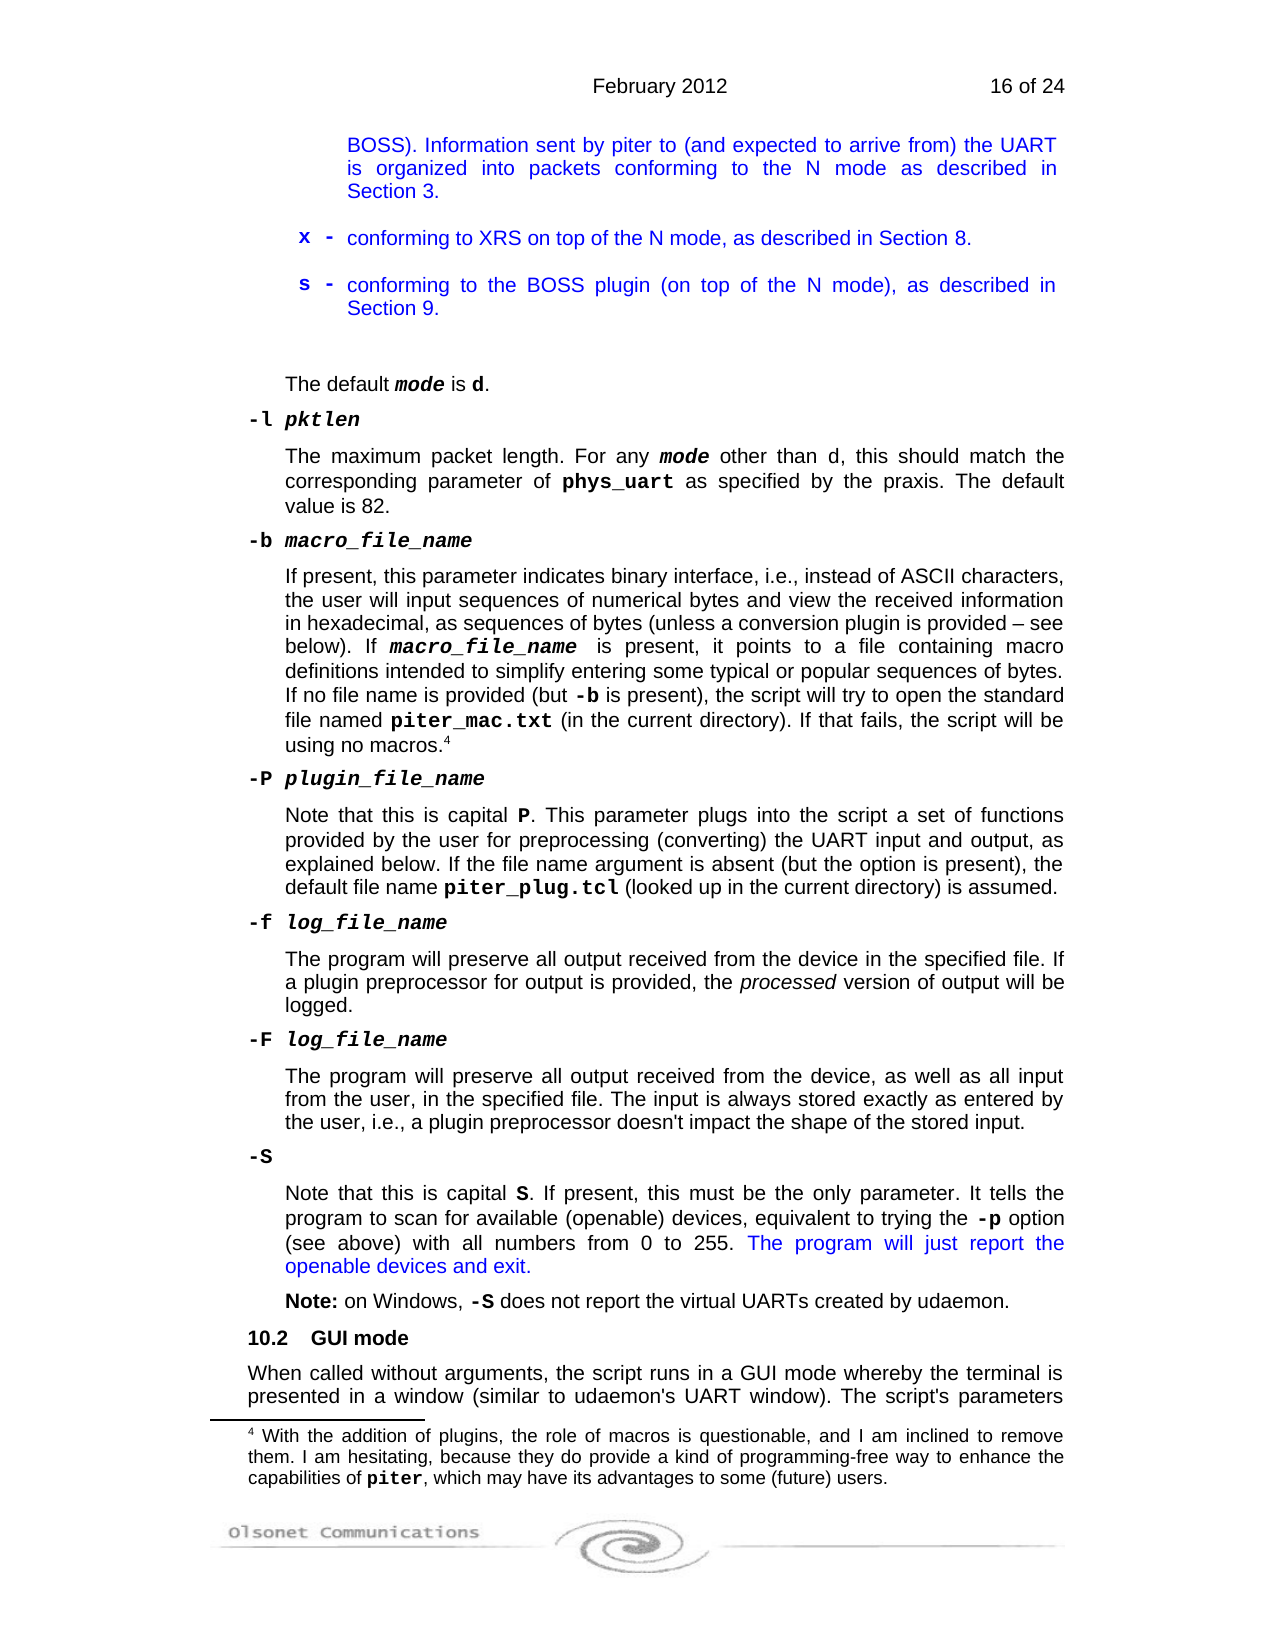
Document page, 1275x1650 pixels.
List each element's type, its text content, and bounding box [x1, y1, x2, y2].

text If present, this parameter indicates binary interface, i.e., instead of ASCII characters, the user will input sequences of numerical bytes and view the received information in hexadecimal, as sequences of bytes (unless a conversion plugin is provided – see below). If macro_file_name is present, it points to a file containing macro definitions intended to simplify entering some typical or popular sequences of bytes. If no file name is provided (but -b is present), the script will try to open the standard file named piter_mac.txt (in the current directory). If that fails, the script will be using no macros. [285, 565, 1065, 757]
text -b macro_file_name [247, 530, 1065, 553]
text Note that this is capital S. If present, this must be the only parameter. It tells the program to scan for available (openable) devices, equivalent to trying the -p option (see above) with all numbers from 0 to 255. The program will just report the openable devices and exit. [285, 1181, 1065, 1278]
table_cell s - [285, 268, 341, 337]
text -l pktlen [247, 409, 1065, 433]
table_cell conforming to XRS on top of the N mode, as described in Section 8. [341, 221, 1064, 267]
text The maximum packet length. For any mode other than d, this should match the corresponding parameter of phys_uart as specified by the praxis. The default value is 82. [285, 444, 1065, 518]
text The default mode is d. [285, 372, 1065, 397]
table_cell [285, 128, 341, 221]
text Note: on Windows, -S does not report the virtual UARTs created by udaemon. [285, 1290, 1065, 1315]
text -f log_file_name [247, 912, 1065, 936]
text When called without arguments, the script runs in a GUI mode whereby the terminal is presented in a window (similar to udaemon's UART window). The script's parameters [247, 1362, 1065, 1408]
text Note that this is capital P. This parameter plugs into the script a set of functions provided by the user for preprocessing (converting) the UART input and output, as explained below. If the file name argument is absent (but the option is present), the default file name piter_plug.tcl (looked up in the current directory) is assumed. [285, 804, 1065, 900]
subtitle GUI mode [247, 1327, 1065, 1350]
text With the addition of plugins, the role of macros is questionable, and I am inclined to remove them. I am hesitating, because they do provide a kind of programming-free way to enhance the capabilities of piter, which may have its advantages to some (future) users. [248, 1426, 1065, 1490]
picture [210, 1504, 1065, 1596]
table_cell conforming to the BOSS plugin (on top of the N mode), as described in Section 9. [341, 268, 1064, 337]
text The program will preserve all output received from the device in the specified file. If a plugin preprocessor for output is provided, the processed version of output will be logged. [285, 948, 1065, 1017]
table_cell x - [285, 221, 341, 267]
table_cell BOSS). Information sent by piter to (and expected to arrive from) the UART is organized into packets conforming to the N mode as described in Section 3. [341, 128, 1064, 221]
text -P plugin_file_name [247, 768, 1065, 792]
text -F log_file_name [247, 1029, 1065, 1053]
text -S [247, 1146, 1065, 1169]
text The program will preserve all output received from the device, as well as all input from the user, in the specified file. The input is always stored exactly as entered by the user, i.e., a plugin preprocessor doesn't impact the shape of the stored input. [285, 1064, 1065, 1134]
